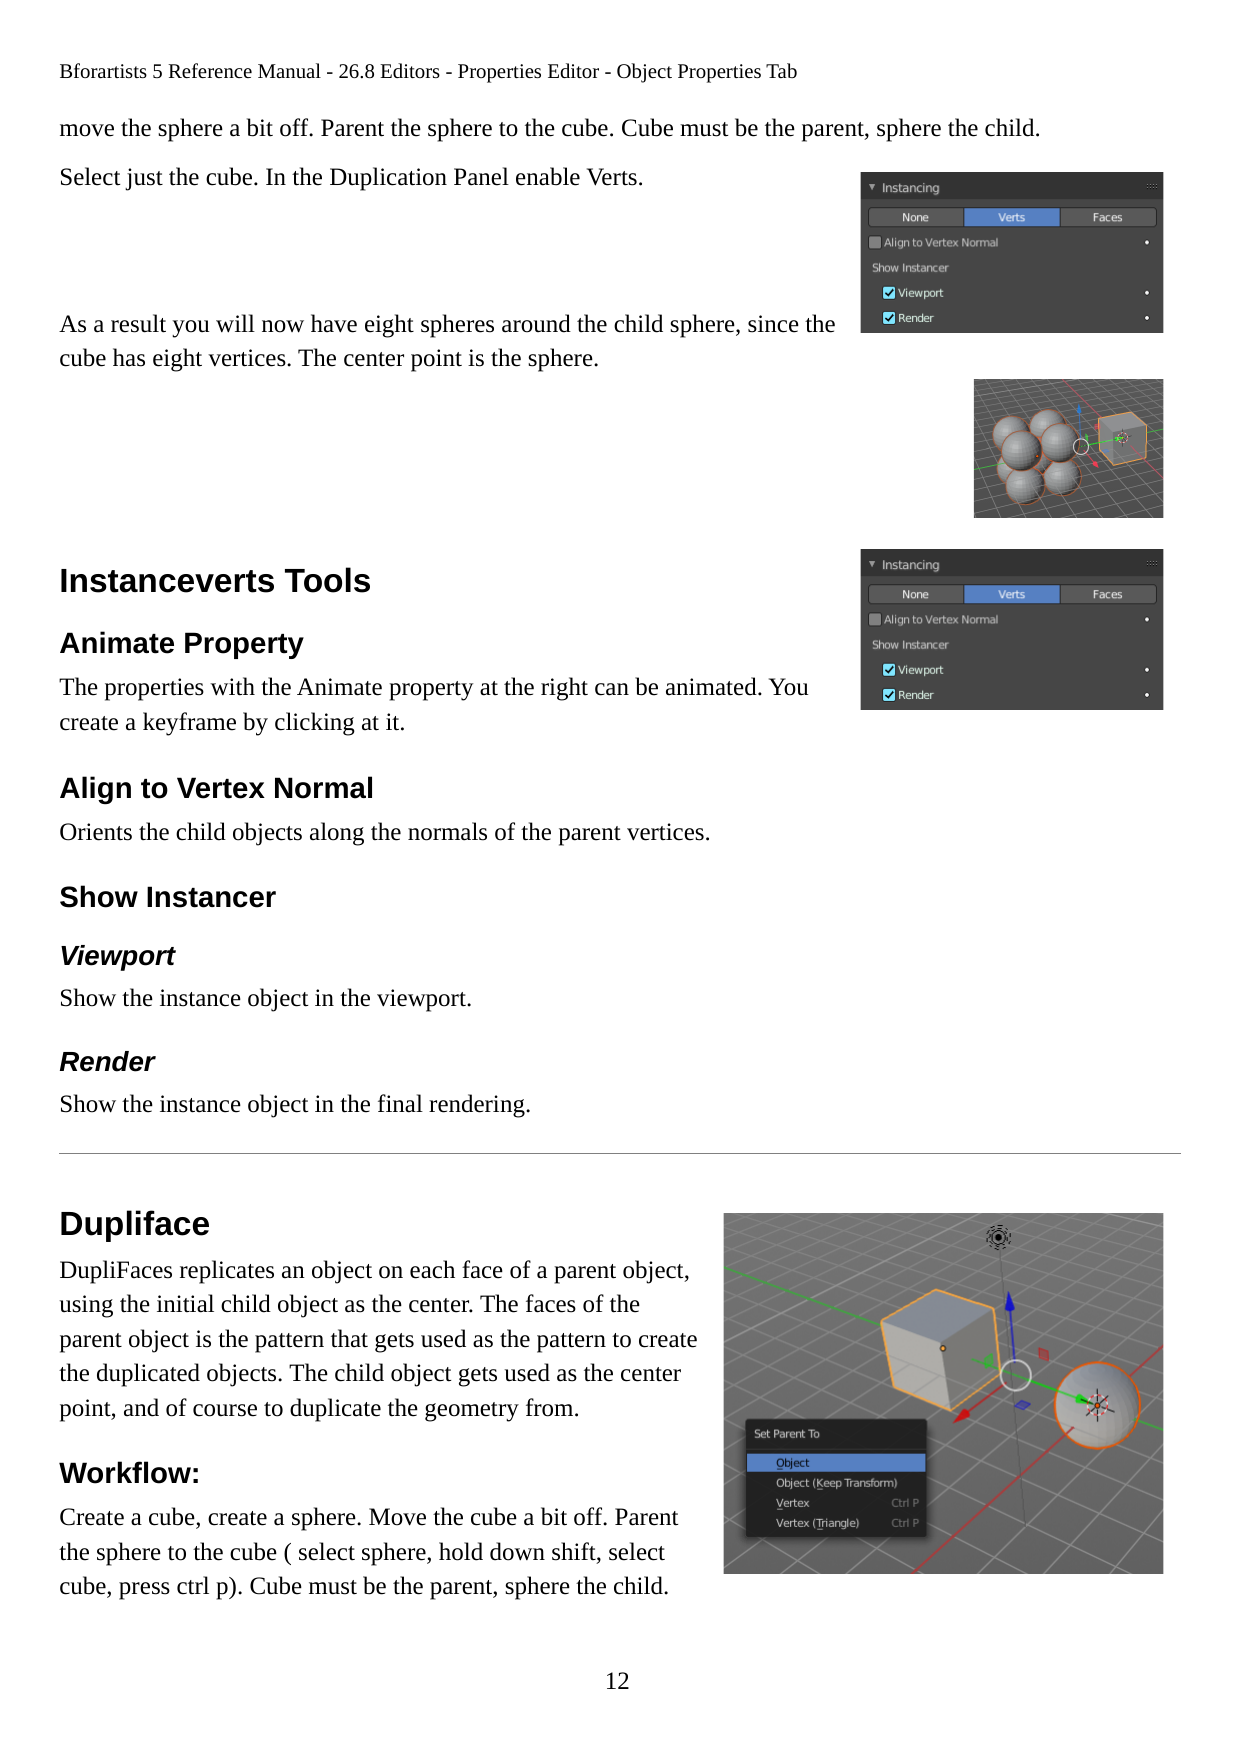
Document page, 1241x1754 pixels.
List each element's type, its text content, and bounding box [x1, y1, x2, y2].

picture [973, 379, 1164, 518]
picture [860, 172, 1164, 333]
subtitle Viewport [59, 939, 1181, 971]
subtitle Render [59, 1045, 1181, 1077]
subtitle Show Instancer [59, 880, 1181, 914]
text move the sphere a bit off. Parent the sphere to the cube. Cube must be the parent, sphere the child. [59, 113, 1181, 141]
subtitle [1164, 560, 1181, 599]
subtitle Align to Vertex Normal [59, 771, 1181, 804]
picture [860, 549, 1164, 710]
subtitle Instanceverts Tools [59, 560, 860, 599]
subtitle Workflow: [59, 1456, 723, 1490]
text Show the instance object in the final rendering. [59, 1089, 1181, 1118]
picture [723, 1213, 1164, 1574]
subtitle [1164, 1456, 1181, 1490]
text Create a cube, create a sphere. Move the cube a bit off. Parent the sphere to the cube ( select sphere, hold down shift, select cube, press ctrl p). Cube must be the parent, sphere the child. [59, 1502, 1181, 1600]
subtitle Dupliface [59, 1203, 1181, 1242]
text As a result you will now have eight spheres around the child sphere, since the cube has eight vertices. The center point is the sphere. [59, 309, 1181, 372]
text The properties with the Animate property at the right can be animated. You create a keyframe by clicking at it. [59, 672, 1181, 736]
subtitle Animate Property [59, 626, 860, 660]
text Show the instance object in the viewport. [59, 983, 1181, 1012]
subtitle [1164, 626, 1181, 660]
text Orients the child objects along the normals of the parent vertices. [59, 817, 1181, 846]
text Select just the cube. In the Duplication Panel enable Verts. [59, 162, 1181, 190]
text DupliFaces replicates an object on each face of a parent object, using the initial child object as the center. The faces of the parent object is the pattern that gets used as the pattern to create the duplicated objects. The child object gets used as the center point, and of course to duplicate the geometry from. [59, 1255, 723, 1421]
